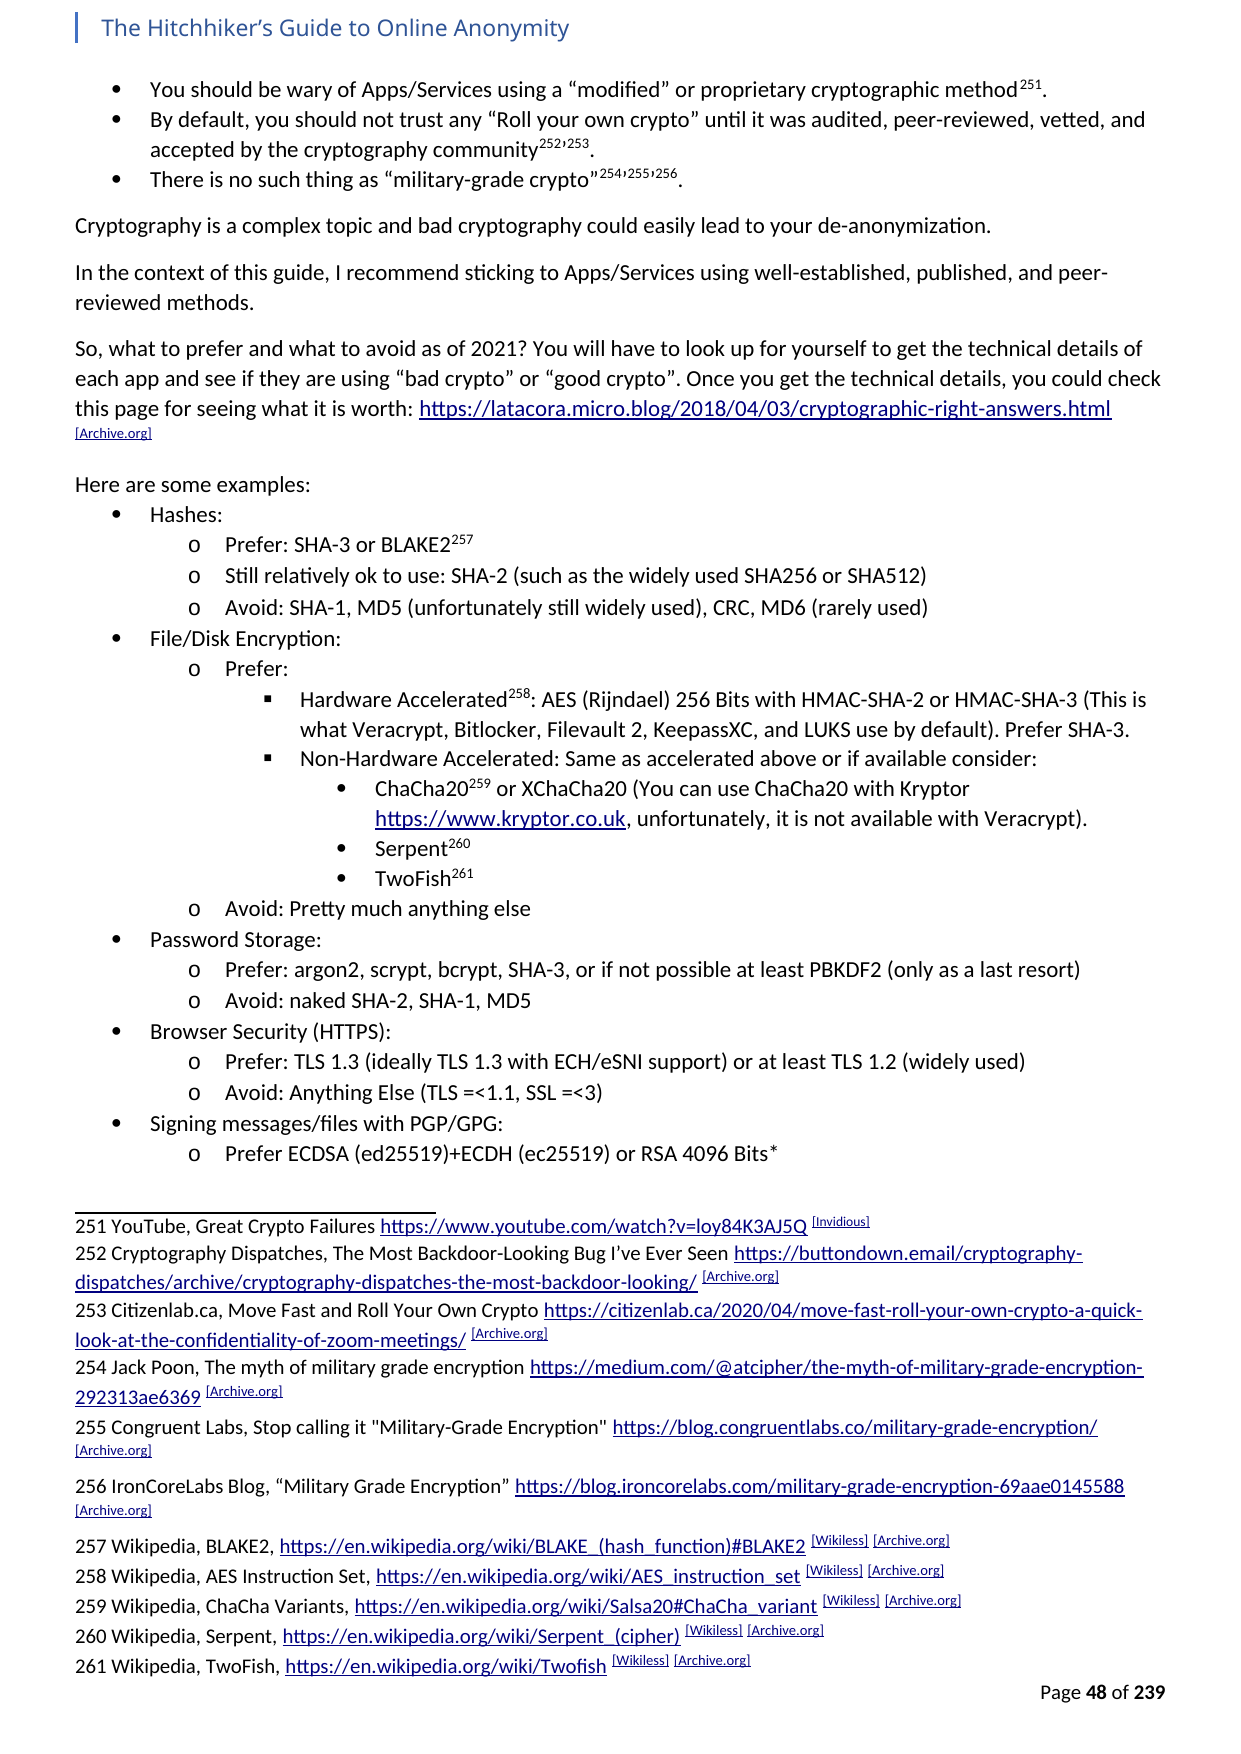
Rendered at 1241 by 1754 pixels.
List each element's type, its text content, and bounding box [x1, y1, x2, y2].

list Wikipedia, ChaCha Variants, https://en.wikipedia.org/wiki/Salsa20#ChaCha_variant [Wikiless] [Archive.org] [75, 1591, 1165, 1619]
list There is no such thing as “military-grade crypto”’’. [112, 165, 1165, 193]
list Avoid: SHA-1, MD5 (unfortunately still widely used), CRC, MD6 (rarely used) [187, 593, 1165, 622]
list Congruent Labs, Stop calling it "Military-Grade Encryption" https://blog.congruentlabs.co/military-grade-encryption/ [Archive.org] [75, 1412, 1165, 1470]
text So, what to prefer and what to avoid as of 2021? You will have to look up for yourself to get the technical details of each app and see if they are using “bad crypto” or “good crypto”. Once you get the technical details, you could check this page for seeing what it is worth: https://latacora.micro.blog/2018/04/03/cryptographic-right-answers.html [Archive.org] [75, 334, 1165, 452]
list Citizenlab.ca, Move Fast and Roll Your Own Crypto https://citizenlab.ca/2020/04/move-fast-roll-your-own-crypto-a-quick-look-at-the-confidentiality-of-zoom-meetings/ [Archive.org] [75, 1297, 1165, 1353]
list Wikipedia, Serpent, https://en.wikipedia.org/wiki/Serpent_(cipher) [Wikiless] [Archive.org] [75, 1621, 1165, 1649]
list Cryptography Dispatches, The Most Backdoor-Looking Bug I’ve Ever Seen https://buttondown.email/cryptography-dispatches/archive/cryptography-dispatches-the-most-backdoor-looking/ [Archive.org] [75, 1240, 1165, 1296]
list Signing messages/files with PGP/GPG: [112, 1109, 1165, 1138]
text In the context of this guide, I recommend sticking to Apps/Services using well-established, published, and peer-reviewed methods. [75, 258, 1165, 316]
list Wikipedia, TwoFish, https://en.wikipedia.org/wiki/Twofish [Wikiless] [Archive.org] [75, 1651, 1165, 1679]
list Browser Security (HTTPS): [112, 1017, 1165, 1045]
list Wikipedia, AES Instruction Set, https://en.wikipedia.org/wiki/AES_instruction_set [Wikiless] [Archive.org] [75, 1561, 1165, 1589]
list Password Storage: [112, 925, 1165, 953]
text Here are some examples: [75, 471, 1165, 498]
list TwoFish [337, 864, 1165, 892]
list Non-Hardware Accelerated: Same as accelerated above or if available consider: [262, 744, 1165, 773]
list ChaCha20 or XChaCha20 (You can use ChaCha20 with Kryptor https://www.kryptor.co.uk, unfortunately, it is not available with Veracrypt). [337, 774, 1165, 832]
list Avoid: Pretty much anything else [187, 894, 1165, 923]
list YouTube, Great Crypto Failures https://www.youtube.com/watch?v=loy84K3AJ5Q [Invidious] [75, 1213, 1165, 1238]
list You should be wary of Apps/Services using a “modified” or proprietary cryptographic method. [112, 75, 1165, 103]
list Prefer: [187, 654, 1165, 683]
list Prefer ECDSA (ed25519)+ECDH (ec25519) or RSA 4096 Bits* [187, 1139, 1165, 1169]
list Avoid: Anything Else (TLS =<1.1, SSL =<3) [187, 1078, 1165, 1108]
list By default, you should not trust any “Roll your own crypto” until it was audited, peer-reviewed, vetted, and accepted by the cryptography community’. [112, 105, 1165, 163]
list Prefer: SHA-3 or BLAKE2 [187, 530, 1165, 559]
list Serpent [337, 834, 1165, 862]
list Wikipedia, BLAKE2, https://en.wikipedia.org/wiki/BLAKE_(hash_function)#BLAKE2 [Wikiless] [Archive.org] [75, 1531, 1165, 1559]
text Cryptography is a complex topic and bad cryptography could easily lead to your de-anonymization. [75, 211, 1165, 239]
list Hardware Accelerated: AES (Rijndael) 256 Bits with HMAC-SHA-2 or HMAC-SHA-3 (This is what Veracrypt, Bitlocker, Filevault 2, KeepassXC, and LUKS use by default). Prefer SHA-3. [262, 685, 1165, 743]
list Prefer: argon2, scrypt, bcrypt, SHA-3, or if not possible at least PBKDF2 (only as a last resort) [187, 955, 1165, 984]
list Avoid: naked SHA-2, SHA-1, MD5 [187, 986, 1165, 1015]
list File/Disk Encryption: [112, 624, 1165, 652]
list Jack Poon, The myth of military grade encryption https://medium.com/@atcipher/the-myth-of-military-grade-encryption-292313ae6369 [Archive.org] [75, 1354, 1165, 1410]
list IronCoreLabs Blog, “Military Grade Encryption” https://blog.ironcorelabs.com/military-grade-encryption-69aae0145588 [Archive.org] [75, 1472, 1165, 1529]
list Prefer: TLS 1.3 (ideally TLS 1.3 with ECH/eSNI support) or at least TLS 1.2 (widely used) [187, 1047, 1165, 1076]
list Still relatively ok to use: SHA-2 (such as the widely used SHA256 or SHA512) [187, 561, 1165, 591]
list Hashes: [112, 500, 1165, 528]
